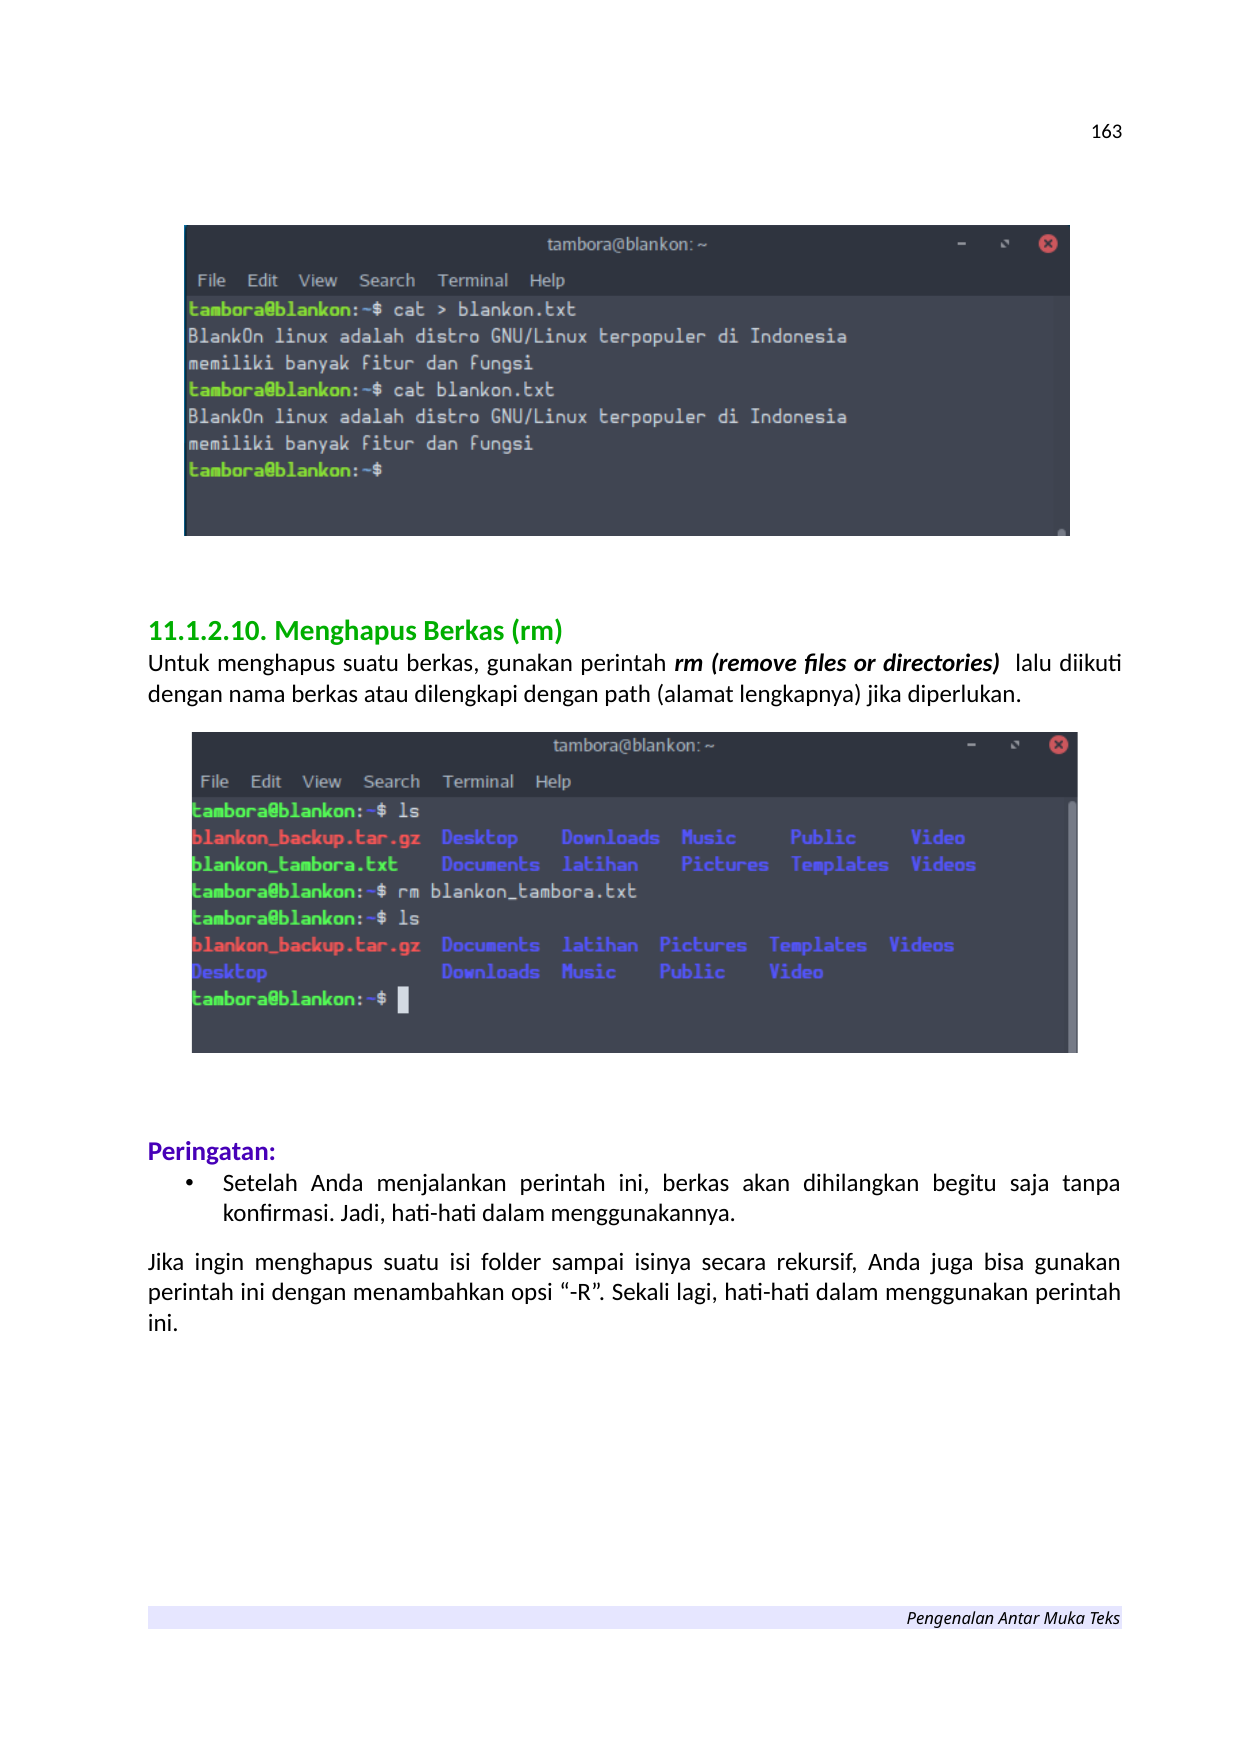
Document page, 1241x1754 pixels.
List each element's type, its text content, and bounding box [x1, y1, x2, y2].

subtitle Peringatan: [148, 1134, 1122, 1167]
text Untuk menghapus suatu berkas, gunakan perintah rm (remove files or directories) lalu diikuti dengan nama berkas atau dilengkapi dengan path (alamat lengkapnya) jika diperlukan. [148, 647, 1122, 708]
picture [191, 732, 1078, 1053]
subtitle Menghapus Berkas (rm) [148, 612, 1122, 647]
list Setelah Anda menjalankan perintah ini, berkas akan dihilangkan begitu saja tanpa konfirmasi. Jadi, hati-hati dalam menggunakannya. [185, 1167, 1122, 1228]
text Jika ingin menghapus suatu isi folder sampai isinya secara rekursif, Anda juga bisa gunakan perintah ini dengan menambahkan opsi “-R”. Sekali lagi, hati-hati dalam menggunakan perintah ini. [148, 1246, 1122, 1337]
picture [184, 225, 1070, 536]
